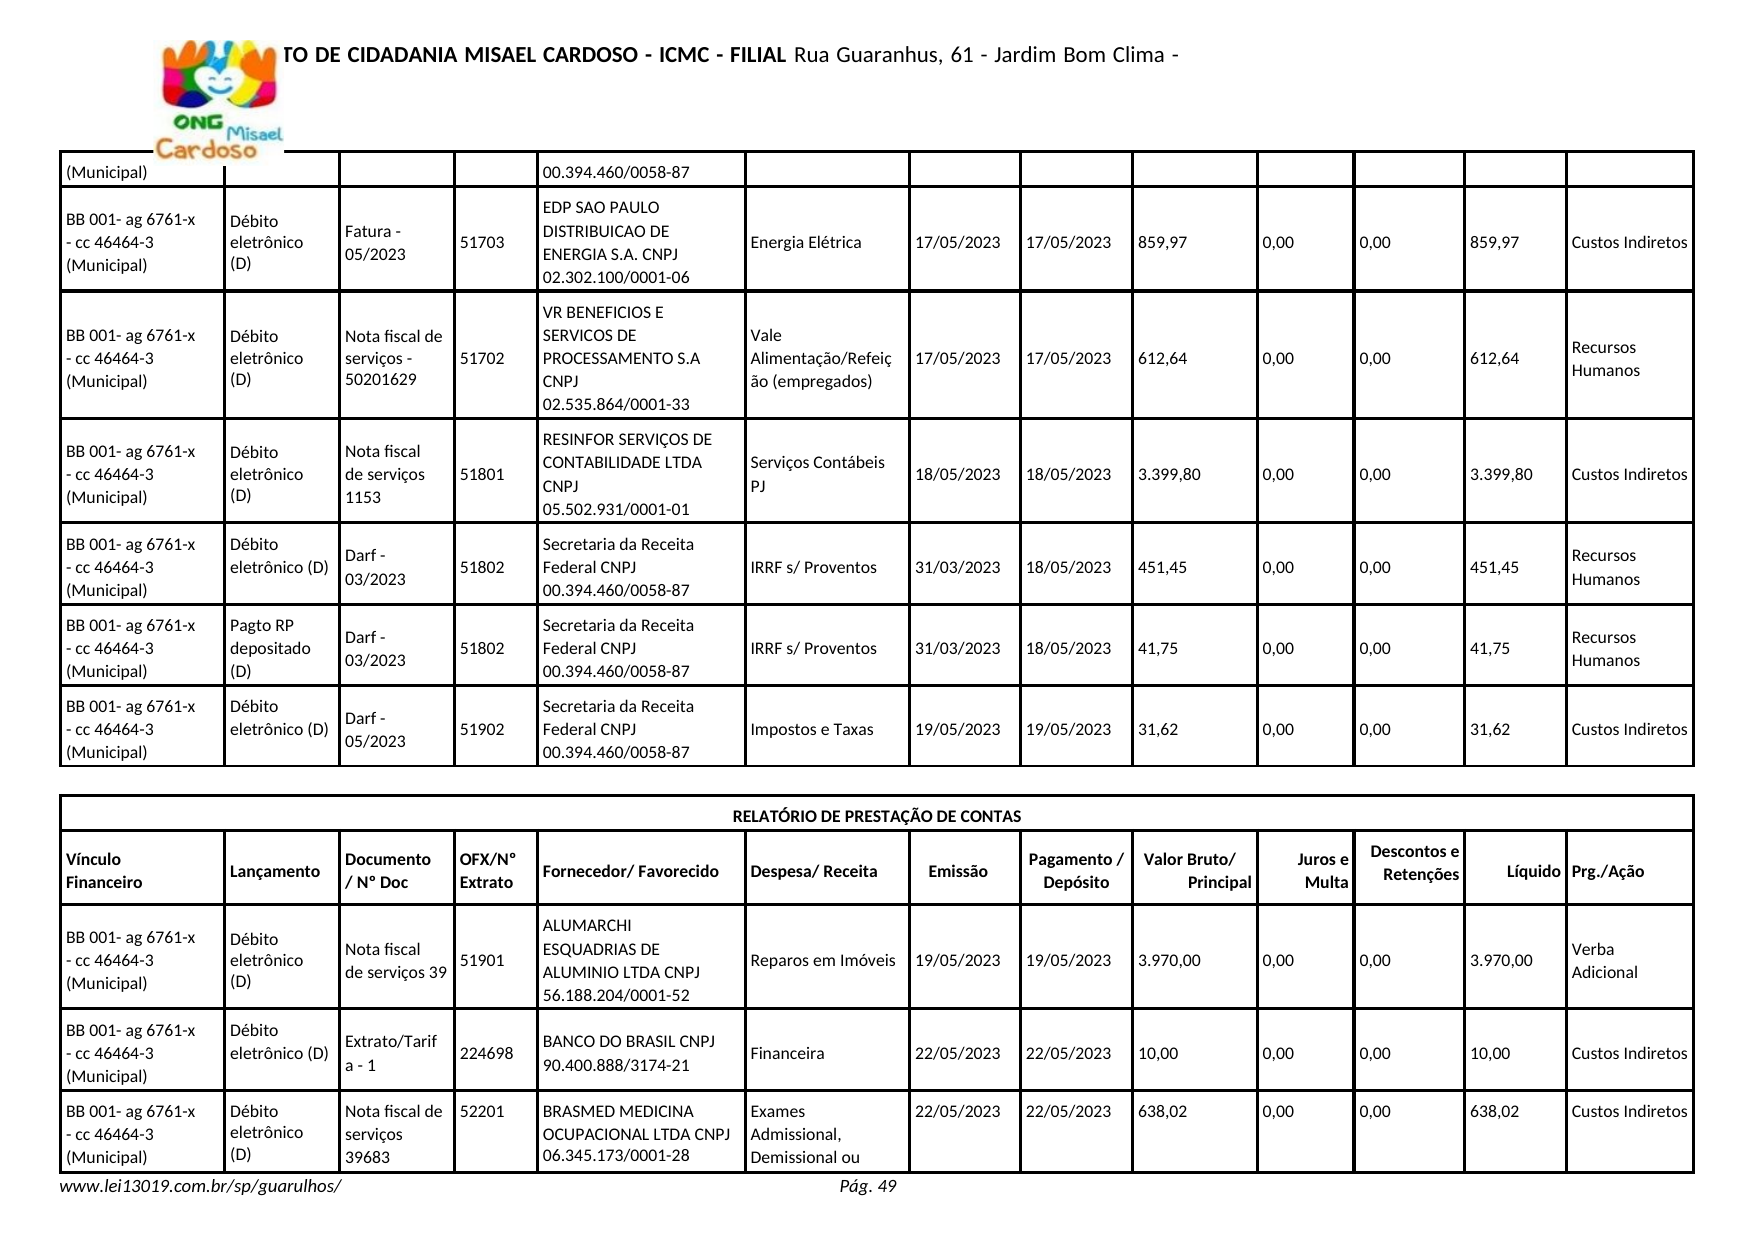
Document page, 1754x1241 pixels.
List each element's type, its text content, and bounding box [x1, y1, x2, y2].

table_cell Prg./Ação [1568, 832, 1692, 903]
table_cell 10,00 [1134, 1010, 1256, 1088]
table_cell 19/05/2023 [1022, 687, 1131, 765]
table_cell 0,00 [1259, 188, 1352, 289]
table_cell [1022, 153, 1131, 185]
table_cell 22/05/2023 [911, 1010, 1019, 1088]
table_cell [911, 153, 1019, 185]
table_cell 22/05/2023 [1022, 1010, 1131, 1088]
table_cell 17/05/2023 [1022, 293, 1131, 417]
table_cell Custos Indiretos [1568, 687, 1692, 765]
table_cell 41,75 [1134, 606, 1256, 684]
table_cell 859,97 [1466, 188, 1565, 289]
table_cell IRRF s/ Proventos [747, 606, 908, 684]
table_cell Recursos Humanos [1568, 293, 1692, 417]
table_cell 31/03/2023 [911, 524, 1019, 602]
table_cell 451,45 [1134, 524, 1256, 602]
table_cell Nota fiscal de serviços 1153 [341, 420, 453, 521]
table_cell 31,62 [1466, 687, 1565, 765]
table_cell 612,64 [1134, 293, 1256, 417]
table_cell Extrato/Tarif a - 1 [341, 1010, 453, 1088]
table_cell 638,02 [1134, 1092, 1256, 1171]
table_cell Verba Adicional [1568, 906, 1692, 1007]
table_cell Darf - 03/2023 [341, 606, 453, 684]
table_cell 0,00 [1356, 687, 1463, 765]
table_cell 51702 [456, 293, 536, 417]
table_cell Débito eletrônico (D) [226, 293, 338, 417]
table_cell 18/05/2023 [1022, 420, 1131, 521]
table_cell (Municipal) [62, 153, 223, 185]
table_cell Serviços Contábeis PJ [747, 420, 908, 521]
table_cell Despesa/ Receita [747, 832, 908, 903]
table_cell BB 001- ag 6761-x - cc 46464-3 (Municipal) [62, 188, 223, 289]
table_cell Recursos Humanos [1568, 606, 1692, 684]
table_cell 17/05/2023 [1022, 188, 1131, 289]
table_cell Custos Indiretos [1568, 1092, 1692, 1171]
table_cell Secretaria da Receita Federal CNPJ 00.394.460/0058-87 [539, 687, 744, 765]
table_cell Nota fiscal de serviços 39683 [341, 1092, 453, 1171]
table_cell 3.399,80 [1466, 420, 1565, 521]
table_cell BB 001- ag 6761-x - cc 46464-3 (Municipal) [62, 420, 223, 521]
table_cell 51802 [456, 524, 536, 602]
table_cell 0,00 [1259, 524, 1352, 602]
table_cell 51703 [456, 188, 536, 289]
table_cell EDP SAO PAULO DISTRIBUICAO DE ENERGIA S.A. CNPJ 02.302.100/0001-06 [539, 188, 744, 289]
table_cell 0,00 [1259, 687, 1352, 765]
table_cell Financeira [747, 1010, 908, 1088]
table_cell 3.970,00 [1466, 906, 1565, 1007]
table_cell 0,00 [1356, 906, 1463, 1007]
table_cell 0,00 [1259, 906, 1352, 1007]
table_cell 0,00 [1356, 1010, 1463, 1088]
table_cell OFX/Nº Extrato [456, 832, 536, 903]
table_cell 51901 [456, 906, 536, 1007]
table_cell 17/05/2023 [911, 188, 1019, 289]
table_cell 0,00 [1259, 606, 1352, 684]
table_cell Secretaria da Receita Federal CNPJ 00.394.460/0058-87 [539, 606, 744, 684]
table_cell 31,62 [1134, 687, 1256, 765]
table_cell BB 001- ag 6761-x - cc 46464-3 (Municipal) [62, 687, 223, 765]
table_cell 19/05/2023 [911, 687, 1019, 765]
table_cell 0,00 [1259, 420, 1352, 521]
table_cell Emissão [911, 832, 1019, 903]
table_cell Secretaria da Receita Federal CNPJ 00.394.460/0058-87 [539, 524, 744, 602]
table_cell 0,00 [1259, 1092, 1352, 1171]
table_cell Documento / Nº Doc [341, 832, 453, 903]
table_cell 0,00 [1356, 420, 1463, 521]
table_cell BB 001- ag 6761-x - cc 46464-3 (Municipal) [62, 524, 223, 602]
table_cell BB 001- ag 6761-x - cc 46464-3 (Municipal) [62, 1092, 223, 1171]
table_cell Energia Elétrica [747, 188, 908, 289]
table_cell 18/05/2023 [1022, 606, 1131, 684]
table_cell VR BENEFICIOS E SERVICOS DE PROCESSAMENTO S.A CNPJ 02.535.864/0001-33 [539, 293, 744, 417]
table_cell 51902 [456, 687, 536, 765]
table_cell [1466, 153, 1565, 185]
table_cell BB 001- ag 6761-x - cc 46464-3 (Municipal) [62, 293, 223, 417]
table_cell [1568, 153, 1692, 185]
table_cell Líquido [1466, 832, 1565, 903]
table_cell IRRF s/ Proventos [747, 524, 908, 602]
table_cell RESINFOR SERVIÇOS DE CONTABILIDADE LTDA CNPJ 05.502.931/0001-01 [539, 420, 744, 521]
table_cell 10,00 [1466, 1010, 1565, 1088]
table_cell Débito eletrônico (D) [226, 420, 338, 521]
table_cell 00.394.460/0058-87 [539, 153, 744, 185]
table_cell Darf - 03/2023 [341, 524, 453, 602]
table_cell 19/05/2023 [1022, 906, 1131, 1007]
table_cell Débito eletrônico (D) [226, 687, 338, 765]
table_cell 3.970,00 [1134, 906, 1256, 1007]
table_cell BB 001- ag 6761-x - cc 46464-3 (Municipal) [62, 606, 223, 684]
table_cell Exames Admissional, Demissional ou [747, 1092, 908, 1171]
table_cell 451,45 [1466, 524, 1565, 602]
table_cell Débito eletrônico (D) [226, 1092, 338, 1171]
table_cell Descontos e Retenções [1356, 832, 1463, 903]
table_cell 638,02 [1466, 1092, 1565, 1171]
table_cell Fatura - 05/2023 [341, 188, 453, 289]
table_cell [1134, 153, 1256, 185]
table_cell [747, 153, 908, 185]
table_cell 0,00 [1356, 524, 1463, 602]
table_cell 51801 [456, 420, 536, 521]
table_cell 859,97 [1134, 188, 1256, 289]
table_cell 52201 [456, 1092, 536, 1171]
table_cell 612,64 [1466, 293, 1565, 417]
table_cell Custos Indiretos [1568, 1010, 1692, 1088]
table_cell 17/05/2023 [911, 293, 1019, 417]
table_cell ALUMARCHI ESQUADRIAS DE ALUMINIO LTDA CNPJ 56.188.204/0001-52 [539, 906, 744, 1007]
table_cell Fornecedor/ Favorecido [539, 832, 744, 903]
table_cell 31/03/2023 [911, 606, 1019, 684]
table_cell 51802 [456, 606, 536, 684]
table_cell Débito eletrônico (D) [226, 524, 338, 602]
table_cell Custos Indiretos [1568, 188, 1692, 289]
table_cell 18/05/2023 [911, 420, 1019, 521]
table_cell Pagto RP depositado (D) [226, 606, 338, 684]
table_cell Valor Bruto/ Principal [1134, 832, 1256, 903]
table_header RELATÓRIO DE PRESTAÇÃO DE CONTAS [62, 797, 1692, 829]
table_cell Débito eletrônico (D) [226, 906, 338, 1007]
table_cell Nota fiscal de serviços 39 [341, 906, 453, 1007]
table_cell Lançamento [226, 832, 338, 903]
table_cell 0,00 [1356, 1092, 1463, 1171]
table_cell Débito eletrônico (D) [226, 1010, 338, 1088]
table_cell 19/05/2023 [911, 906, 1019, 1007]
table_cell [1356, 153, 1463, 185]
table_cell BRASMED MEDICINA OCUPACIONAL LTDA CNPJ 06.345.173/0001-28 [539, 1092, 744, 1171]
table_cell 0,00 [1356, 188, 1463, 289]
table_cell Pagamento / Depósito [1022, 832, 1131, 903]
table_cell Darf - 05/2023 [341, 687, 453, 765]
table_cell Nota fiscal de serviços - 50201629 [341, 293, 453, 417]
table_cell 22/05/2023 [911, 1092, 1019, 1171]
table_cell 0,00 [1259, 293, 1352, 417]
table_cell [226, 153, 338, 185]
table_cell 0,00 [1356, 606, 1463, 684]
table_cell Custos Indiretos [1568, 420, 1692, 521]
table_cell BB 001- ag 6761-x - cc 46464-3 (Municipal) [62, 1010, 223, 1088]
table_cell [456, 153, 536, 185]
table_cell Recursos Humanos [1568, 524, 1692, 602]
table_cell 0,00 [1259, 1010, 1352, 1088]
table_cell Impostos e Taxas [747, 687, 908, 765]
table_cell 22/05/2023 [1022, 1092, 1131, 1171]
table_cell 0,00 [1356, 293, 1463, 417]
table_cell [1259, 153, 1352, 185]
table_cell 224698 [456, 1010, 536, 1088]
table_cell Vínculo Financeiro [62, 832, 223, 903]
table_cell 3.399,80 [1134, 420, 1256, 521]
table_cell 18/05/2023 [1022, 524, 1131, 602]
table_cell Vale Alimentação/Refeiç ão (empregados) [747, 293, 908, 417]
table_cell Débito eletrônico (D) [226, 188, 338, 289]
table_cell [341, 153, 453, 185]
table_cell Reparos em Imóveis [747, 906, 908, 1007]
table_cell BB 001- ag 6761-x - cc 46464-3 (Municipal) [62, 906, 223, 1007]
table_cell BANCO DO BRASIL CNPJ 90.400.888/3174-21 [539, 1010, 744, 1088]
table_cell 41,75 [1466, 606, 1565, 684]
table_cell Juros e Multa [1259, 832, 1352, 903]
